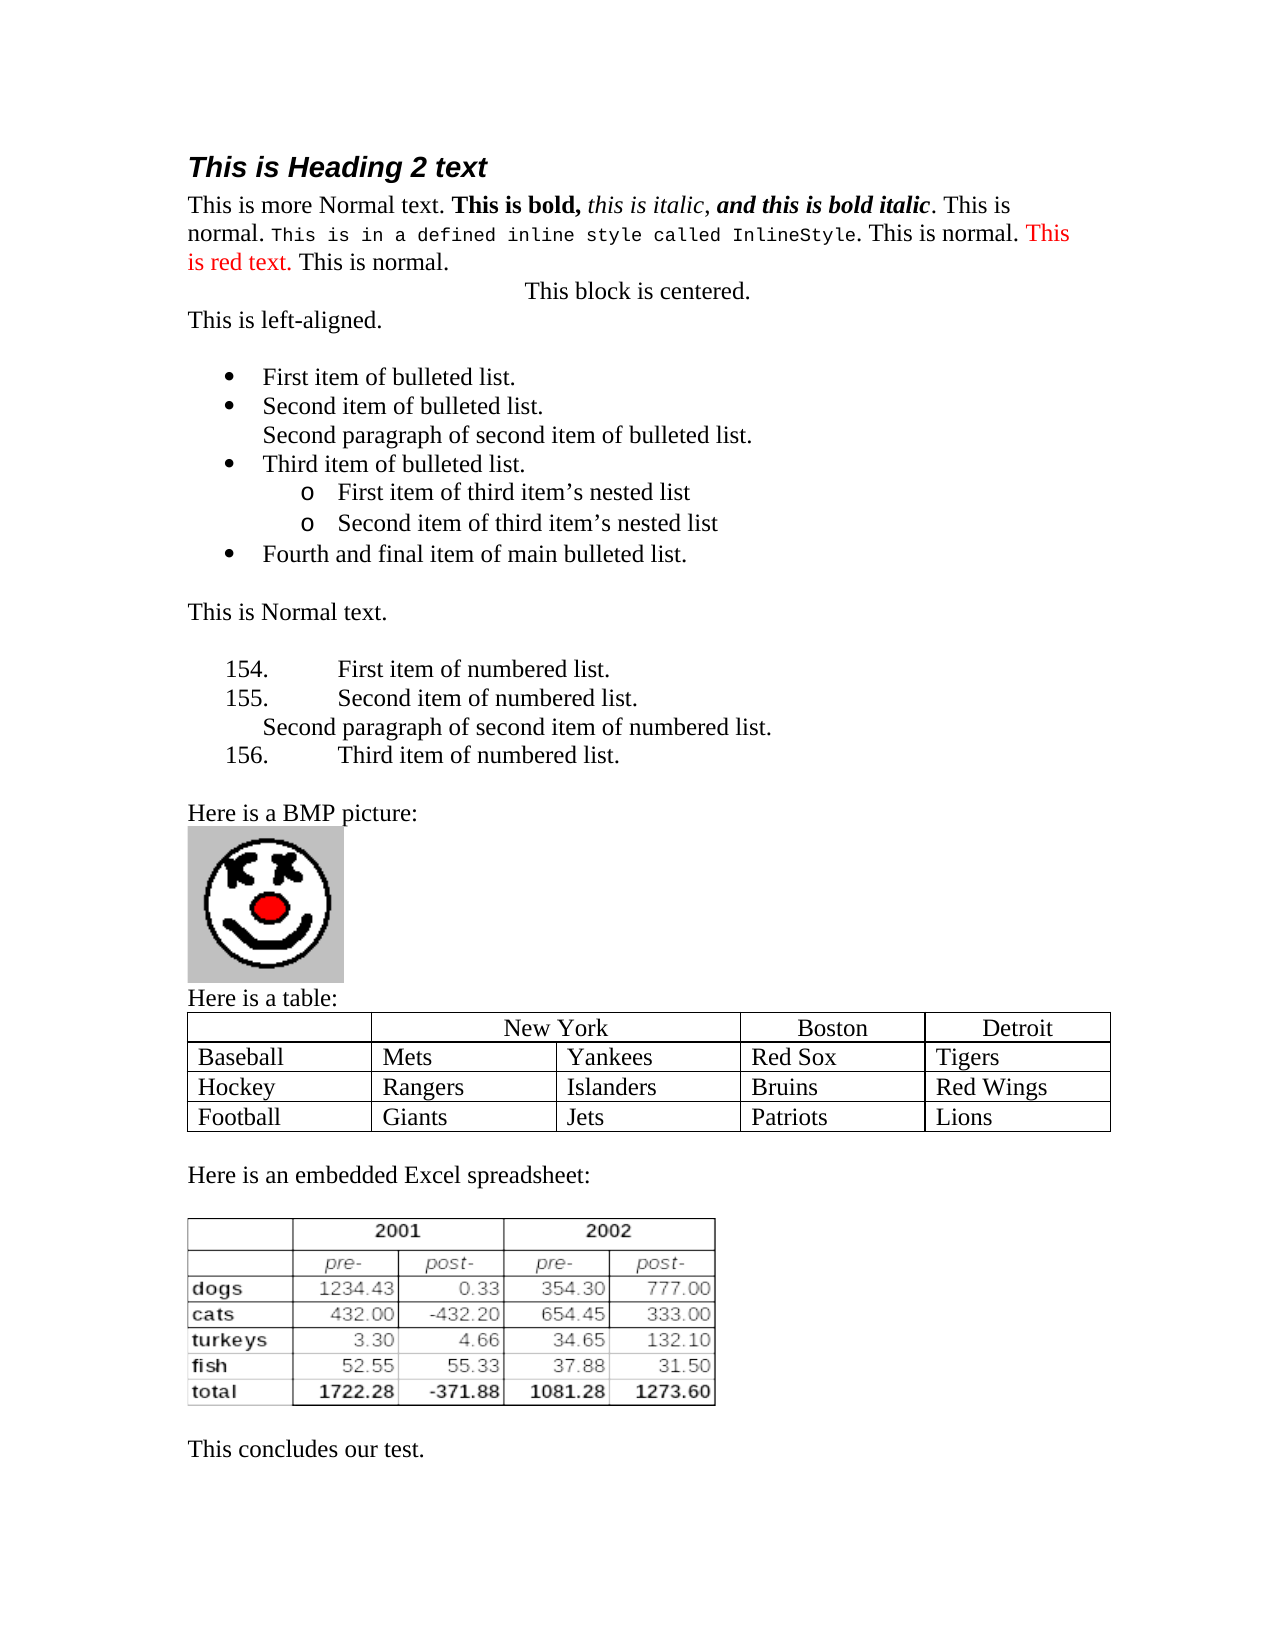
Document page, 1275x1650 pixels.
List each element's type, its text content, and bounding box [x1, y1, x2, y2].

list Second item of bulleted list. [225, 391, 1087, 420]
list First item of numbered list. [225, 654, 1087, 683]
table_cell Bruins [741, 1072, 924, 1101]
text This block is centered. [187, 276, 1087, 305]
text Here is a BMP picture: [187, 798, 1087, 827]
list Second item of third item’s nested list [300, 508, 1087, 539]
table_cell Mets [372, 1043, 556, 1071]
subtitle This is Heading 2 text [187, 150, 1087, 183]
table_cell Red Sox [741, 1043, 924, 1071]
table_cell Islanders [557, 1072, 740, 1101]
table_header Boston [741, 1013, 924, 1041]
table_cell Giants [372, 1102, 556, 1131]
list First item of third item’s nested list [300, 477, 1087, 508]
text This concludes our test. [187, 1434, 1087, 1463]
list Second item of numbered list. [225, 683, 1087, 712]
table_cell Baseball [188, 1043, 371, 1071]
table_cell Hockey [188, 1072, 371, 1101]
text Here is an embedded Excel spreadsheet: [187, 1161, 1087, 1189]
table_header Detroit [926, 1013, 1110, 1041]
table_cell Lions [926, 1102, 1110, 1131]
table_header New York [372, 1013, 740, 1041]
table_cell Yankees [557, 1043, 740, 1071]
text This is Normal text. [187, 597, 1087, 625]
text Second paragraph of second item of bulleted list. [262, 420, 1087, 449]
list Third item of bulleted list. [225, 449, 1087, 477]
table_header [188, 1013, 371, 1041]
text This is more Normal text. This is bold, this is italic, and this is bold italic. This is normal. This is in a defined inline style called InlineStyle. This is normal. This is red text. This is normal. [187, 190, 1087, 276]
text Here is a table: [187, 983, 1087, 1012]
list Third item of numbered list. [225, 740, 1087, 769]
list First item of bulleted list. [225, 362, 1087, 391]
list Fourth and final item of main bulleted list. [225, 539, 1087, 568]
table_cell Jets [557, 1102, 740, 1131]
table_cell Football [188, 1102, 371, 1131]
table_cell Rangers [372, 1072, 556, 1101]
text Second paragraph of second item of numbered list. [262, 712, 1087, 740]
table_cell Patriots [741, 1102, 924, 1131]
text This is left-aligned. [187, 305, 1087, 334]
table_cell Red Wings [926, 1072, 1110, 1101]
table_cell Tigers [926, 1043, 1110, 1071]
